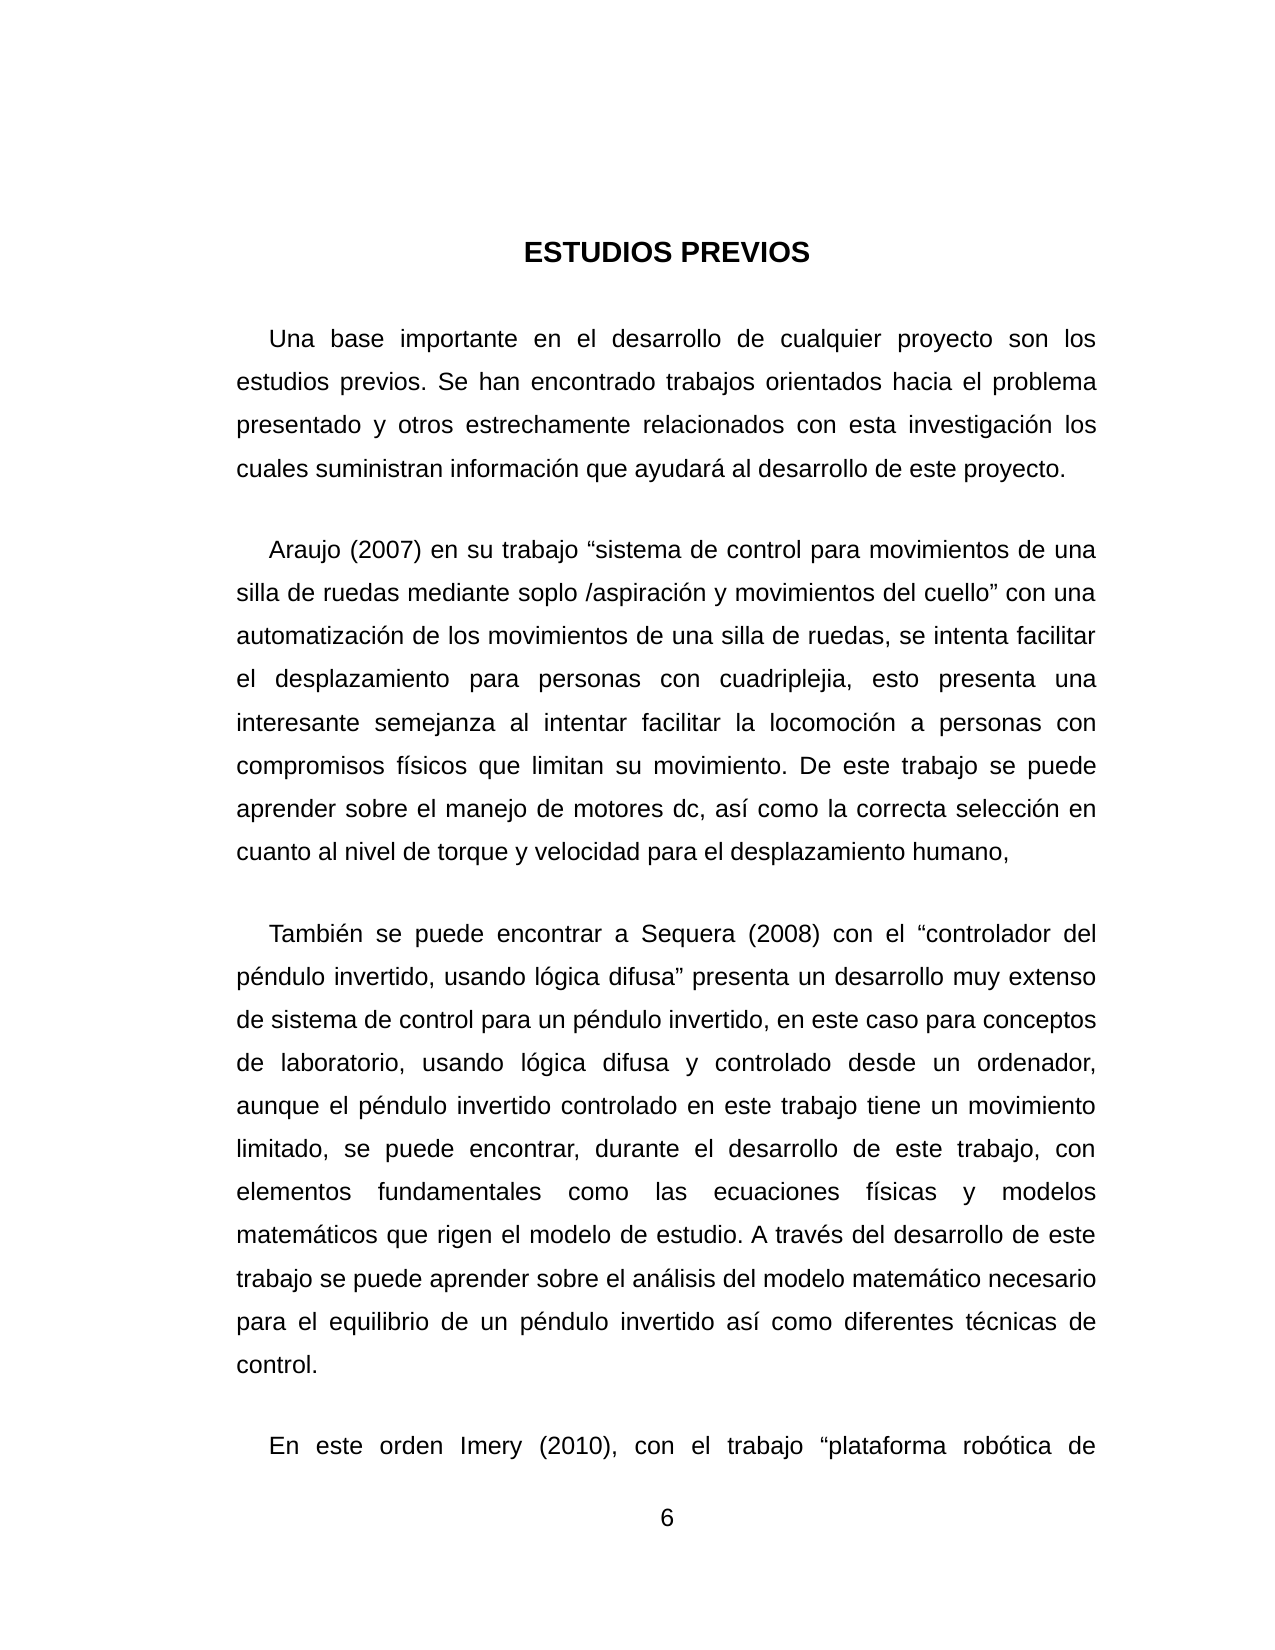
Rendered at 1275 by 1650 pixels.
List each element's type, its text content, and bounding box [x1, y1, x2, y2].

text En este orden Imery (2010), con el trabajo “plataforma robótica de [236, 1431, 1098, 1460]
text También se puede encontrar a Sequera (2008) con el “controlador del péndulo invertido, usando lógica difusa” presenta un desarrollo muy extenso de sistema de control para un péndulo invertido, en este caso para conceptos de laboratorio, usando lógica difusa y controlado desde un ordenador, aunque el péndulo invertido controlado en este trabajo tiene un movimiento limitado, se puede encontrar, durante el desarrollo de este trabajo, con elementos fundamentales como las ecuaciones físicas y modelos matemáticos que rigen el modelo de estudio. A través del desarrollo de este trabajo se puede aprender sobre el análisis del modelo matemático necesario para el equilibrio de un péndulo invertido así como diferentes técnicas de control. [236, 918, 1098, 1378]
text Una base importante en el desarrollo de cualquier proyecto son los estudios previos. Se han encontrado trabajos orientados hacia el problema presentado y otros estrechamente relacionados con esta investigación los cuales suministran información que ayudará al desarrollo de este proyecto. [236, 324, 1098, 482]
subtitle ESTUDIOS PREVIOS [236, 235, 1098, 269]
text Araujo (2007) en su trabajo “sistema de control para movimientos de una silla de ruedas mediante soplo /aspiración y movimientos del cuello” con una automatización de los movimientos de una silla de ruedas, se intenta facilitar el desplazamiento para personas con cuadriplejia, esto presenta una interesante semejanza al intentar facilitar la locomoción a personas con compromisos físicos que limitan su movimiento. De este trabajo se puede aprender sobre el manejo de motores dc, así como la correcta selección en cuanto al nivel de torque y velocidad para el desplazamiento humano, [236, 535, 1098, 866]
